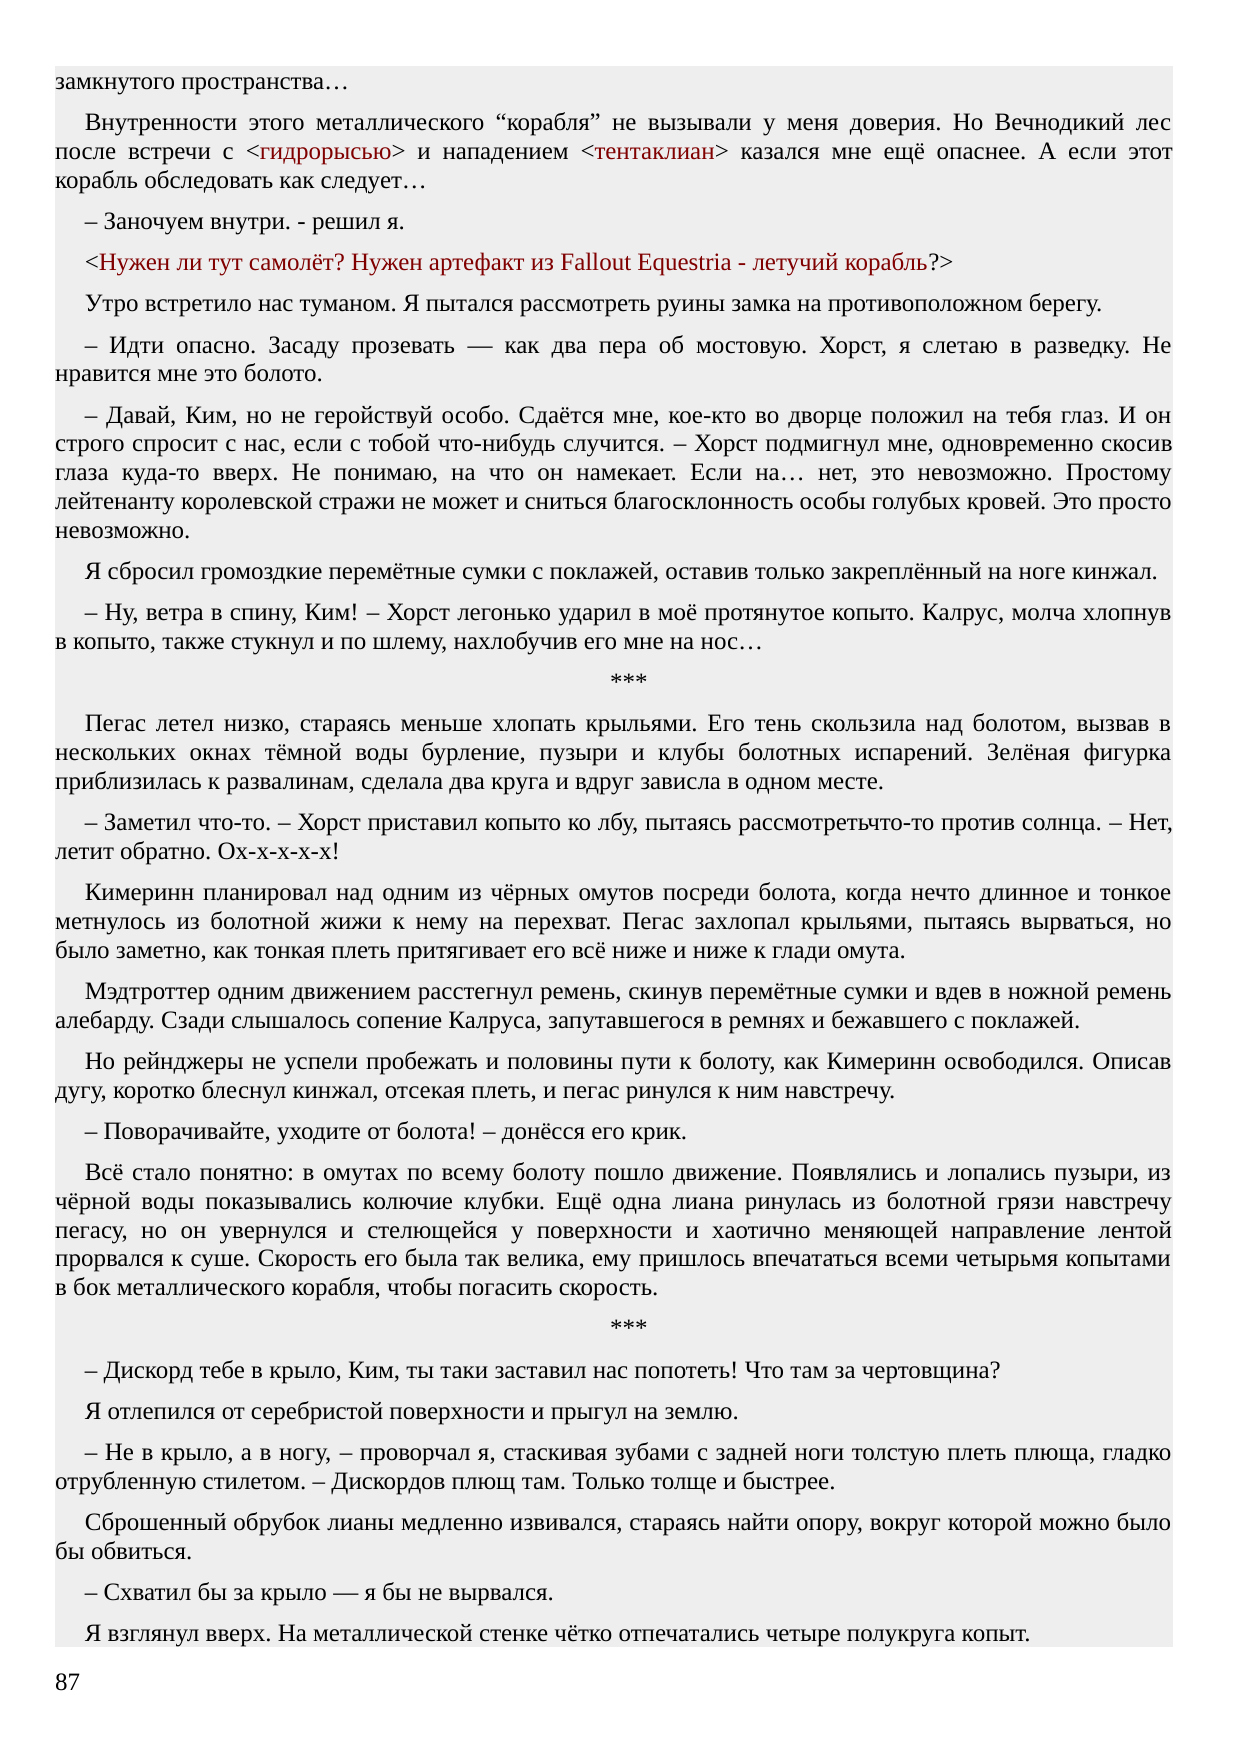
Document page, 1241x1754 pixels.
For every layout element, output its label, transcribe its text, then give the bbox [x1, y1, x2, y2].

text *** [55, 1313, 1173, 1342]
text – Идти опасно. Засаду прозевать — как два пера об мостовую. Хорст, я слетаю в разведку. Не нравится мне это болото. [55, 330, 1173, 387]
text – Дискорд тебе в крыло, Ким, ты таки заставил нас попотеть! Что там за чертовщина? [55, 1355, 1173, 1383]
text Внутренности этого металлического “корабля” не вызывали у меня доверия. Но Вечнодикий лес после встречи с <гидрорысью> и нападением <тентаклиан> казался мне ещё опаснее. А если этот корабль обследовать как следует… [55, 107, 1173, 193]
text – Ну, ветра в спину, Ким! – Хорст легонько ударил в моё протянутое копыто. Калрус, молча хлопнув в копыто, также стукнул и по шлему, нахлобучив его мне на нос… [55, 597, 1173, 655]
text Я сбросил громоздкие перемётные сумки с поклажей, оставив только закреплённый на ноге кинжал. [55, 556, 1173, 585]
text Пегас летел низко, стараясь меньше хлопать крыльями. Его тень скользила над болотом, вызвав в нескольких окнах тёмной воды бурление, пузыри и клубы болотных испарений. Зелёная фигурка приблизилась к развалинам, сделала два круга и вдруг зависла в одном месте. [55, 708, 1173, 795]
text Я взглянул вверх. На металлической стенке чётко отпечатались четыре полукруга копыт. [55, 1618, 1173, 1647]
text – Поворачивайте, уходите от болота! – донёсся его крик. [55, 1116, 1173, 1145]
text – Заночуем внутри. - решил я. [55, 206, 1173, 235]
text Утро встретило нас туманом. Я пытался рассмотреть руины замка на противоположном берегу. [55, 288, 1173, 317]
text <Нужен ли тут самолёт? Нужен артефакт из Fallout Equestria - летучий корабль?> [55, 247, 1173, 276]
text Сброшенный обрубок лианы медленно извивался, стараясь найти опору, вокруг которой можно было бы обвиться. [55, 1507, 1173, 1565]
text – Схватил бы за крыло — я бы не вырвался. [55, 1577, 1173, 1606]
text Мэдтроттер одним движением расстегнул ремень, скинув перемётные сумки и вдев в ножной ремень алебарду. Сзади слышалось сопение Калруса, запутавшегося в ремнях и бежавшего с поклажей. [55, 976, 1173, 1033]
text Кимеринн планировал над одним из чёрных омутов посреди болота, когда нечто длинное и тонкое метнулось из болотной жижи к нему на перехват. Пегас захлопал крыльями, пытаясь вырваться, но было заметно, как тонкая плеть притягивает его всё ниже и ниже к глади омута. [55, 877, 1173, 963]
text *** [55, 667, 1173, 696]
text – Заметил что-то. – Хорст приставил копыто ко лбу, пытаясь рассмотретьчто-то против солнца. – Нет, летит обратно. Ох-х-х-х-х! [55, 807, 1173, 865]
text – Давай, Ким, но не геройствуй особо. Сдаётся мне, кое-кто во дворце положил на тебя глаз. И он строго спросит с нас, если с тобой что-нибудь случится. – Хорст подмигнул мне, одновременно скосив глаза куда-то вверх. Не понимаю, на что он намекает. Если на… нет, это невозможно. Простому лейтенанту королевской стражи не может и сниться благосклонность особы голубых кровей. Это просто невозможно. [55, 400, 1173, 543]
text Я отлепился от серебристой поверхности и прыгул на землю. [55, 1396, 1173, 1425]
text замкнутого пространства… [55, 66, 1173, 95]
text – Не в крыло, а в ногу, – проворчал я, стаскивая зубами с задней ноги толстую плеть плюща, гладко отрубленную стилетом. – Дискордов плющ там. Только толще и быстрее. [55, 1437, 1173, 1495]
text Но рейнджеры не успели пробежать и половины пути к болоту, как Кимеринн освободился. Описав дугу, коротко блеснул кинжал, отсекая плеть, и пегас ринулся к ним навстречу. [55, 1046, 1173, 1103]
text Всё стало понятно: в омутах по всему болоту пошло движение. Появлялись и лопались пузыри, из чёрной воды показывались колючие клубки. Ещё одна лиана ринулась из болотной грязи навстречу пегасу, но он увернулся и стелющейся у поверхности и хаотично меняющей направление лентой прорвался к суше. Скорость его была так велика, ему пришлось впечататься всеми четырьмя копытами в бок металлического корабля, чтобы погасить скорость. [55, 1157, 1173, 1301]
